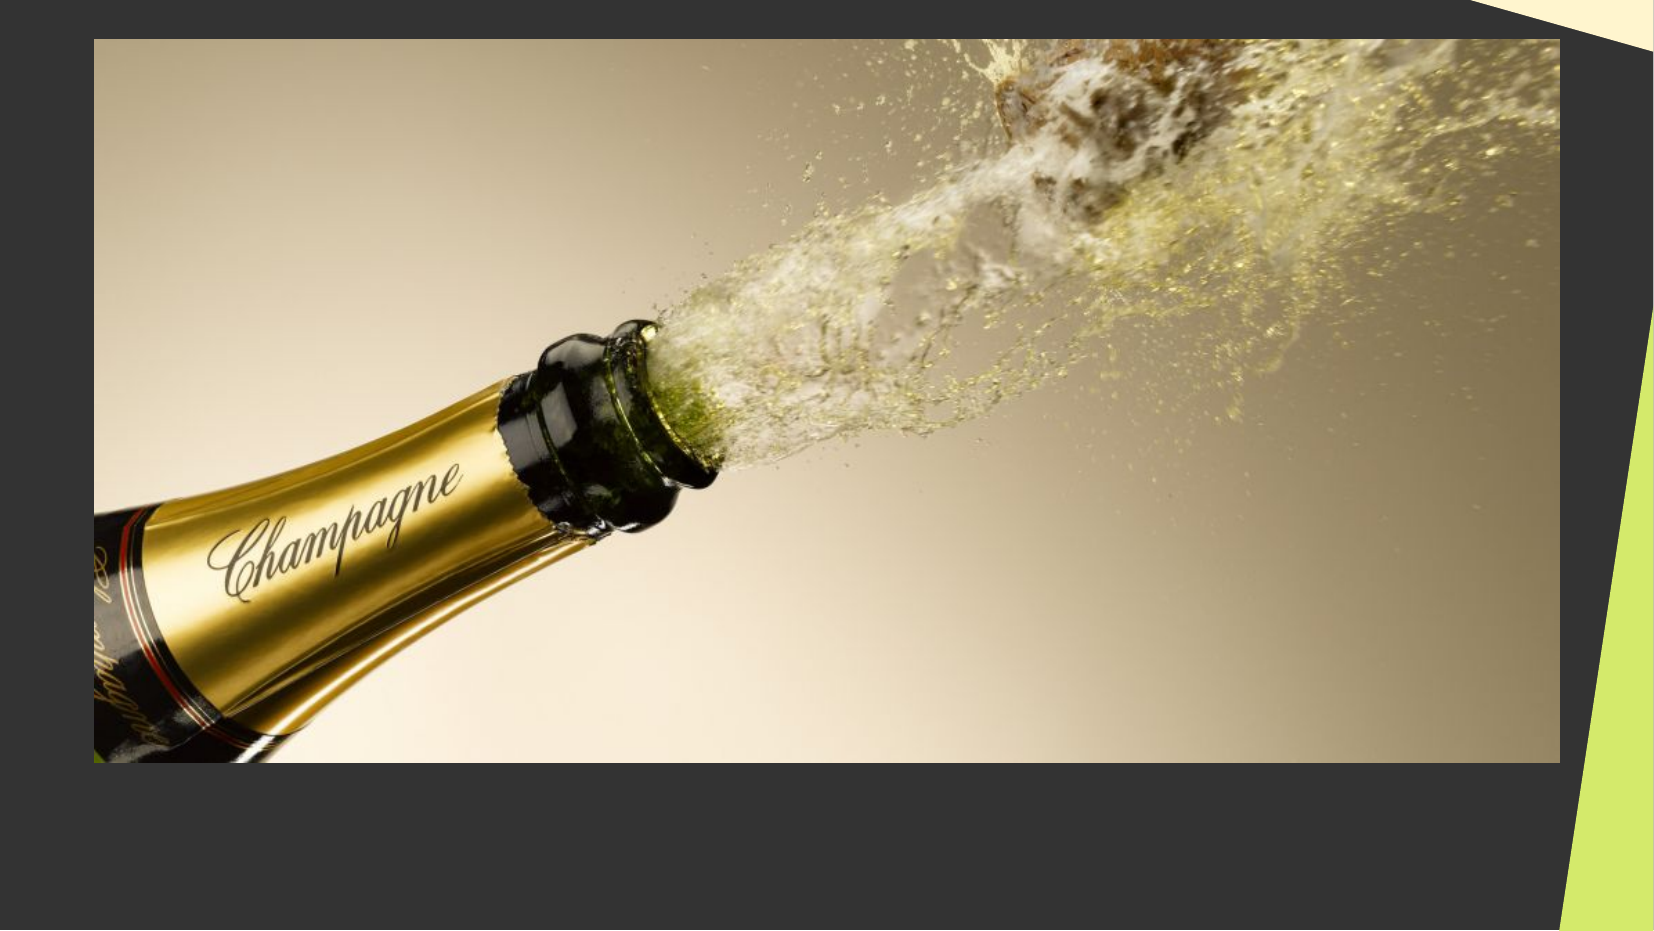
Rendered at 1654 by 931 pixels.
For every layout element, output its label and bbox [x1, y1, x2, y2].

picture [94, 39, 1560, 763]
text_box [1559, 301, 1654, 931]
text_box [1470, 0, 1654, 52]
